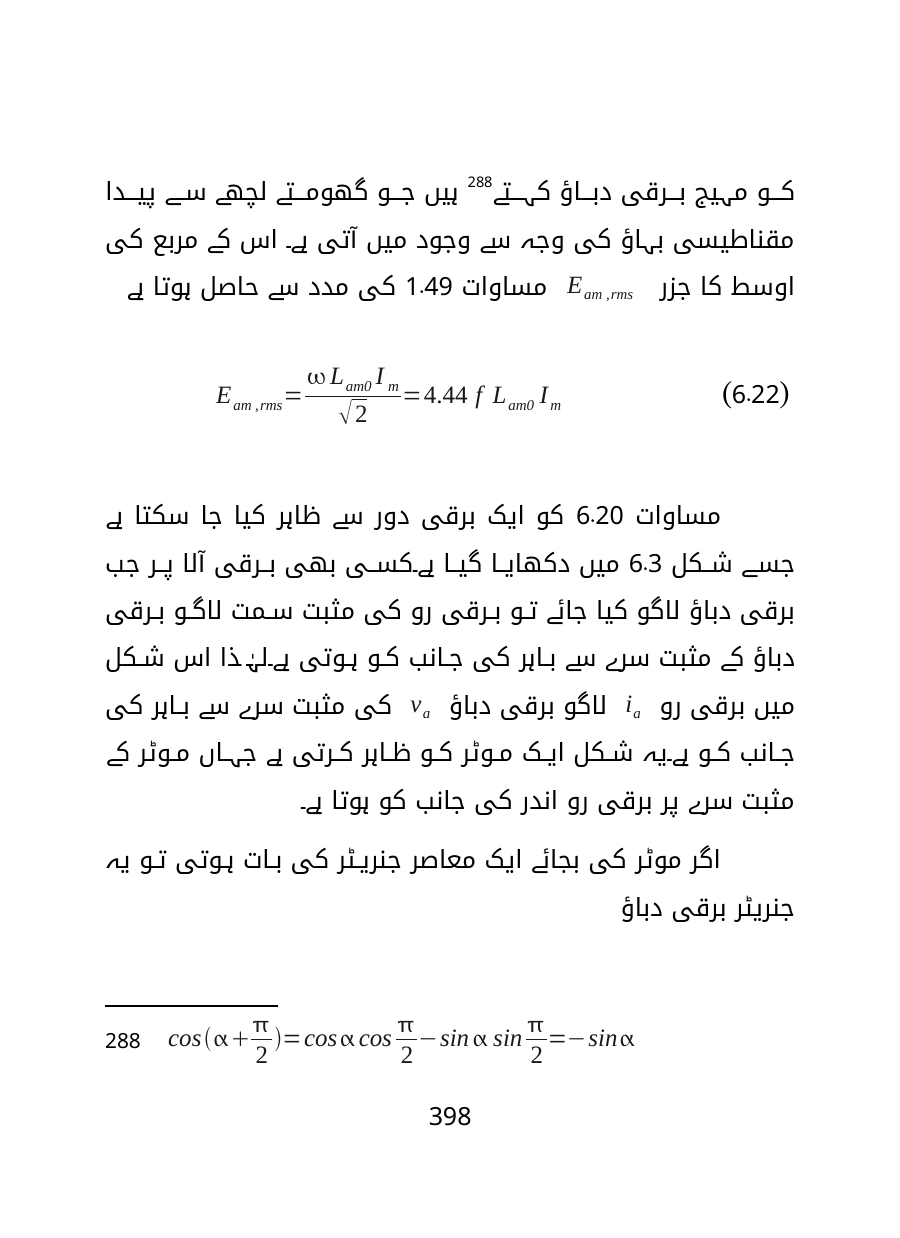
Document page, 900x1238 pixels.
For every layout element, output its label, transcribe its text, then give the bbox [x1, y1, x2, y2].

text کو مہیج برقی دباؤ کہتے ہیں جو گھومتے لچھے سے پیدا مقناطیسی بہاؤ کی وجہ سے وجود میں آتی ہے۔ اس کے مربع کی اوسط کا جزر مساوات 1.49 کی مدد سے حاصل ہوتا ہے [105, 168, 795, 311]
text مساوات 6.20 کو ایک برقی دور سے ظاہر کیا جا سکتا ہے جسے شکل 6.3 میں دکھایا گیا ہے۔کسی بھی برقی آلا پر جب برقی دباؤ لاگو کیا جائے تو برقی رو کی مثبت سمت لاگو برقی دباؤ کے مثبت سرے سے باہر کی جانب کو ہوتی ہے۔لہٰذا اس شکل میں برقی رولاگو برقی دباؤکی مثبت سرے سے باہر کی جانب کو ہے۔یہ شکل ایک موٹر کو ظاہر کرتی ہے جہاں موٹر کے مثبت سرے پر برقی رو اندر کی جانب کو ہوتا ہے۔ [105, 493, 795, 824]
table_header [105, 357, 663, 446]
text اگر موٹر کی بجائے ایک معاصر جنریٹر کی بات ہوتی تو یہ جنریٹر برقی دباؤ [105, 837, 795, 932]
table_header (6.22) [663, 357, 795, 446]
